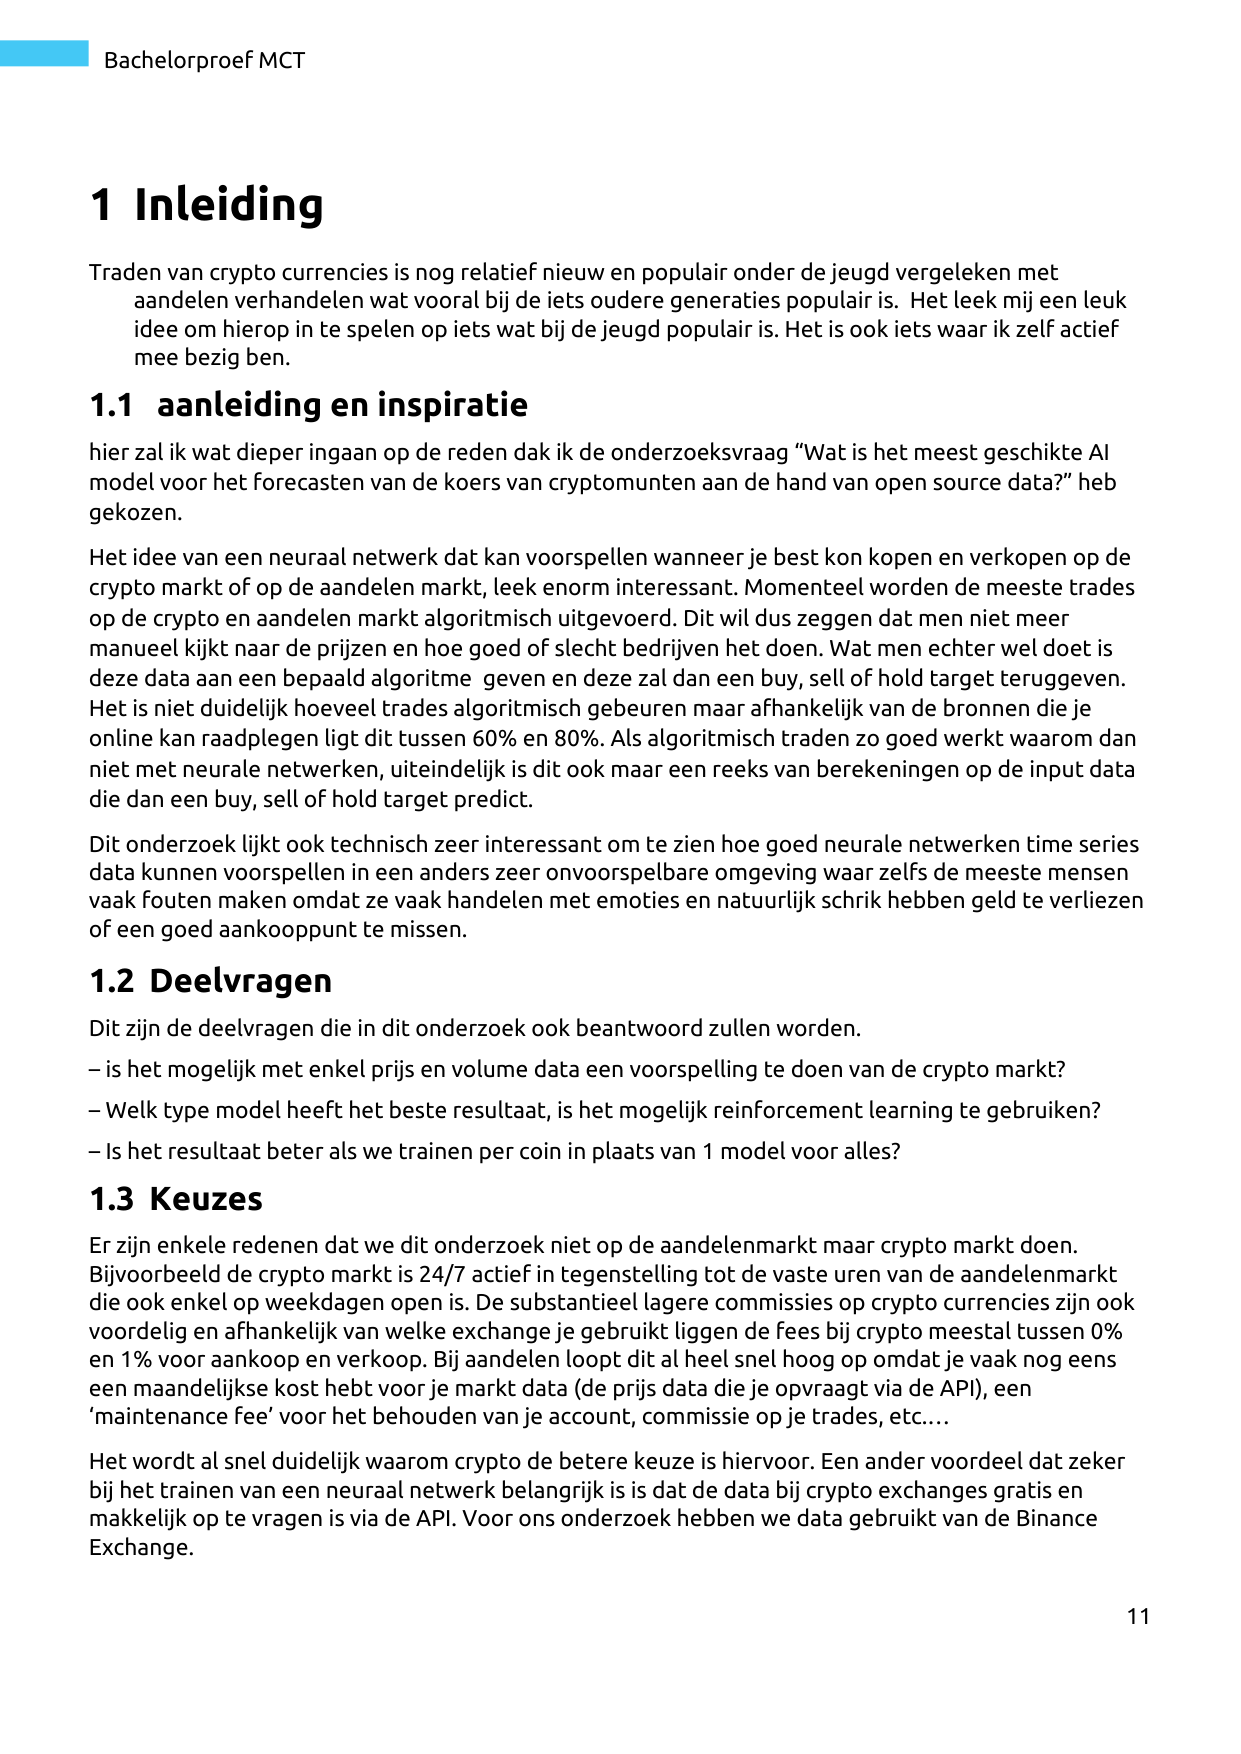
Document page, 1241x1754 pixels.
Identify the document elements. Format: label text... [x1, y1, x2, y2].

text Dit onderzoek lijkt ook technisch zeer interessant om te zien hoe goed neurale netwerken time series data kunnen voorspellen in een anders zeer onvoorspelbare omgeving waar zelfs de meeste mensen vaak fouten maken omdat ze vaak handelen met emoties en natuurlijk schrik hebben geld te verliezen of een goed aankooppunt te missen. [89, 830, 1152, 942]
text Traden van crypto currencies is nog relatief nieuw en populair onder de jeugd vergeleken met aandelen verhandelen wat vooral bij de iets oudere generaties populair is. Het leek mij een leuk idee om hierop in te spelen op iets wat bij de jeugd populair is. Het is ook iets waar ik zelf actief mee bezig ben. [89, 258, 1152, 370]
subtitle aanleiding en inspiratie [89, 384, 1152, 423]
subtitle Keuzes [89, 1178, 1152, 1216]
text Er zijn enkele redenen dat we dit onderzoek niet op de aandelenmarkt maar crypto markt doen. Bijvoorbeeld de crypto markt is 24/7 actief in tegenstelling tot de vaste uren van de aandelenmarkt die ook enkel op weekdagen open is. De substantieel lagere commissies op crypto currencies zijn ook voordelig en afhankelijk van welke exchange je gebruikt liggen de fees bij crypto meestal tussen 0% en 1% voor aankoop en verkoop. Bij aandelen loopt dit al heel snel hoog op omdat je vaak nog eens een maandelijkse kost hebt voor je markt data (de prijs data die je opvraagt via de API), een ‘maintenance fee’ voor het behouden van je account, commissie op je trades, etc.… [89, 1232, 1152, 1429]
text Dit zijn de deelvragen die in dit onderzoek ook beantwoord zullen worden. [89, 1014, 1152, 1041]
text Het idee van een neuraal netwerk dat kan voorspellen wanneer je best kon kopen en verkopen op de crypto markt of op de aandelen markt, leek enorm interessant. Momenteel worden de meeste trades op de crypto en aandelen markt algoritmisch uitgevoerd. Dit wil dus zeggen dat men niet meer manueel kijkt naar de prijzen en hoe goed of slecht bedrijven het doen. Wat men echter wel doet is deze data aan een bepaald algoritme geven en deze zal dan een buy, sell of hold target teruggeven. Het is niet duidelijk hoeveel trades algoritmisch gebeuren maar afhankelijk van de bronnen die je online kan raadplegen ligt dit tussen 60% en 80%. Als algoritmisch traden zo goed werkt waarom dan niet met neurale netwerken, uiteindelijk is dit ook maar een reeks van berekeningen op de input data die dan een buy, sell of hold target predict. [89, 544, 1152, 812]
subtitle Inleiding [89, 177, 1152, 229]
text – Welk type model heeft het beste resultaat, is het mogelijk reinforcement learning te gebruiken? [89, 1096, 1152, 1123]
text – is het mogelijk met enkel prijs en volume data een voorspelling te doen van de crypto markt? [89, 1055, 1152, 1082]
text – Is het resultaat beter als we trainen per coin in plaats van 1 model voor alles? [89, 1137, 1152, 1163]
subtitle Deelvragen [89, 961, 1152, 999]
text Het wordt al snel duidelijk waarom crypto de betere keuze is hiervoor. Een ander voordeel dat zeker bij het trainen van een neuraal netwerk belangrijk is is dat de data bij crypto exchanges gratis en makkelijk op te vragen is via de API. Voor ons onderzoek hebben we data gebruikt van de Binance Exchange. [89, 1448, 1152, 1559]
text hier zal ik wat dieper ingaan op de reden dak ik de onderzoeksvraag “Wat is het meest geschikte AI model voor het forecasten van de koers van cryptomunten aan de hand van open source data?” heb gekozen. [89, 438, 1152, 525]
